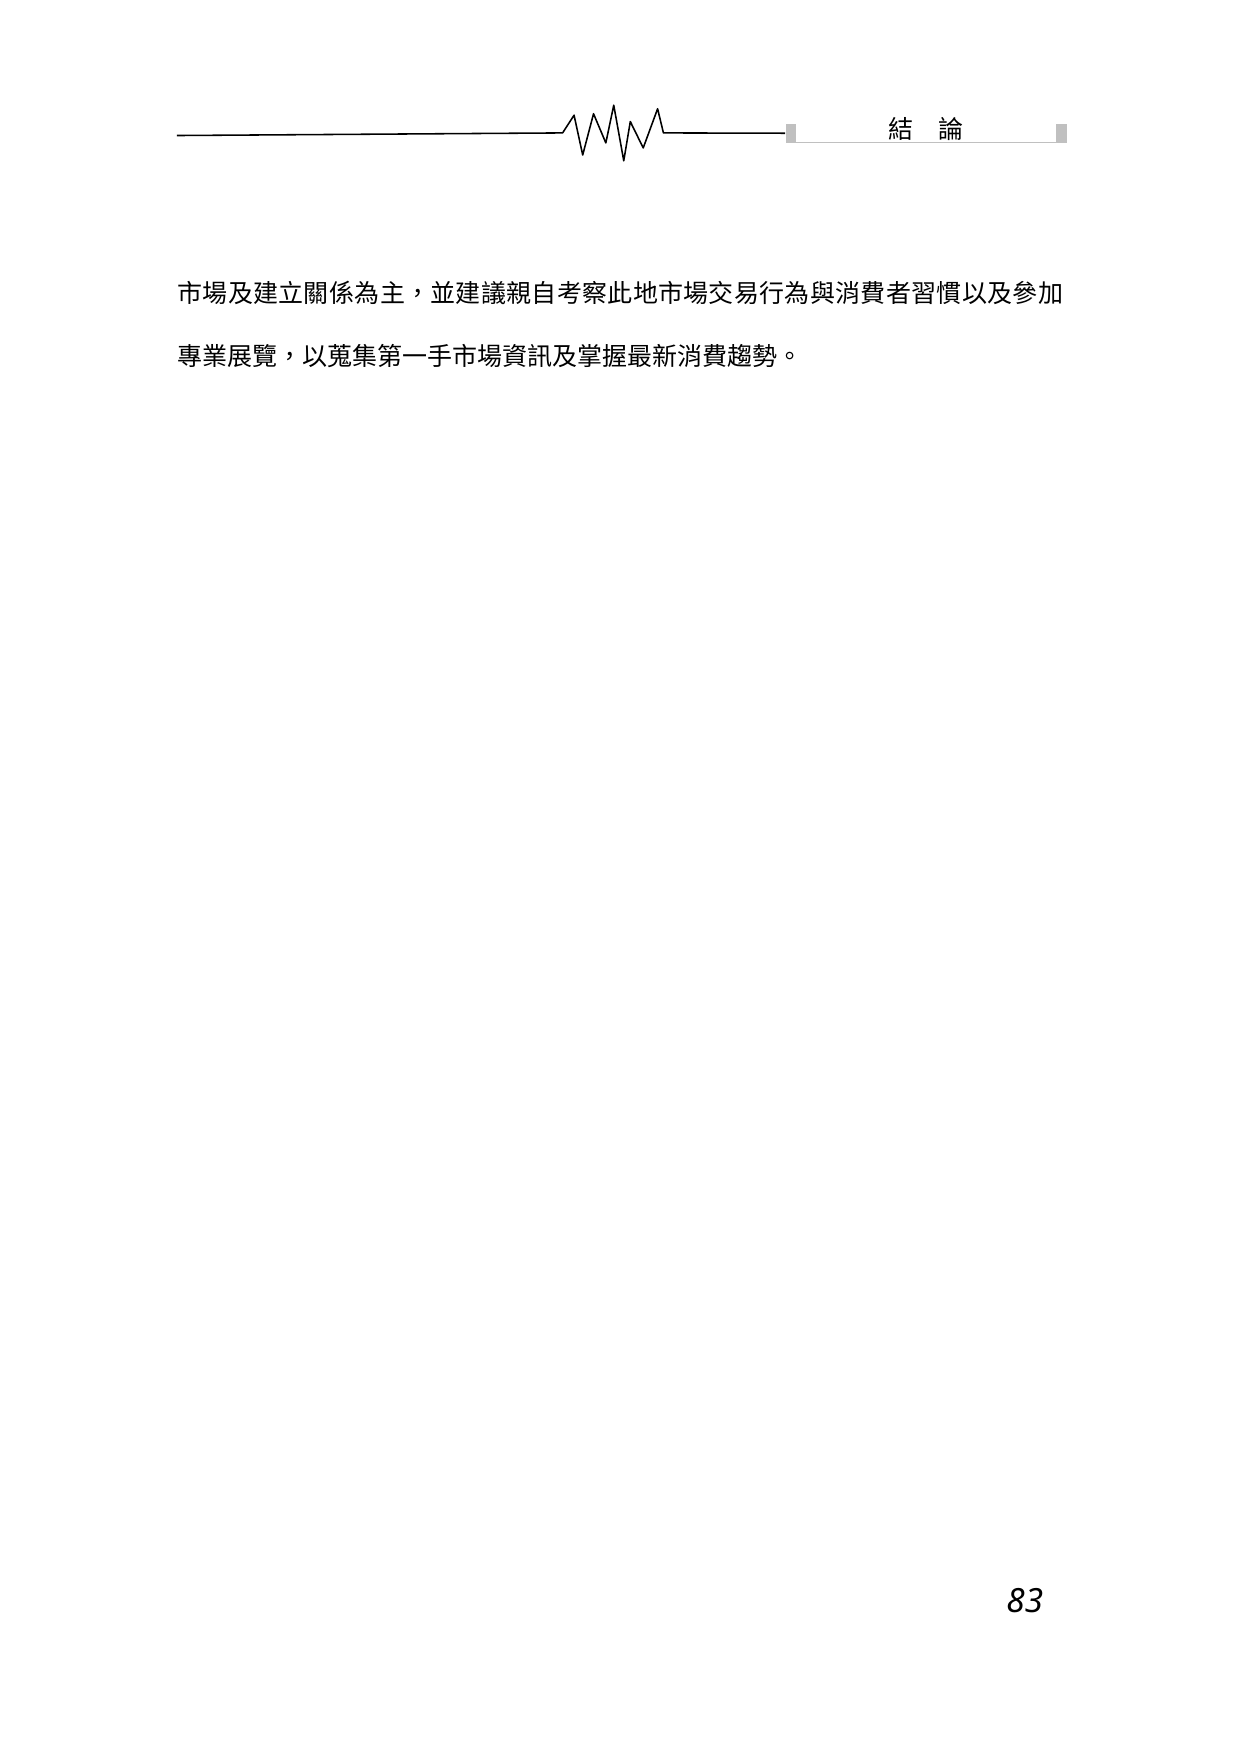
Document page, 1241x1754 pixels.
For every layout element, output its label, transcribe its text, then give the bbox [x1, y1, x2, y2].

text 市場及建立關係為主，並建議親自考察此地市場交易行為與消費者習慣以及參加專業展覽，以蒐集第一手市場資訊及掌握最新消費趨勢。 [177, 250, 1063, 375]
